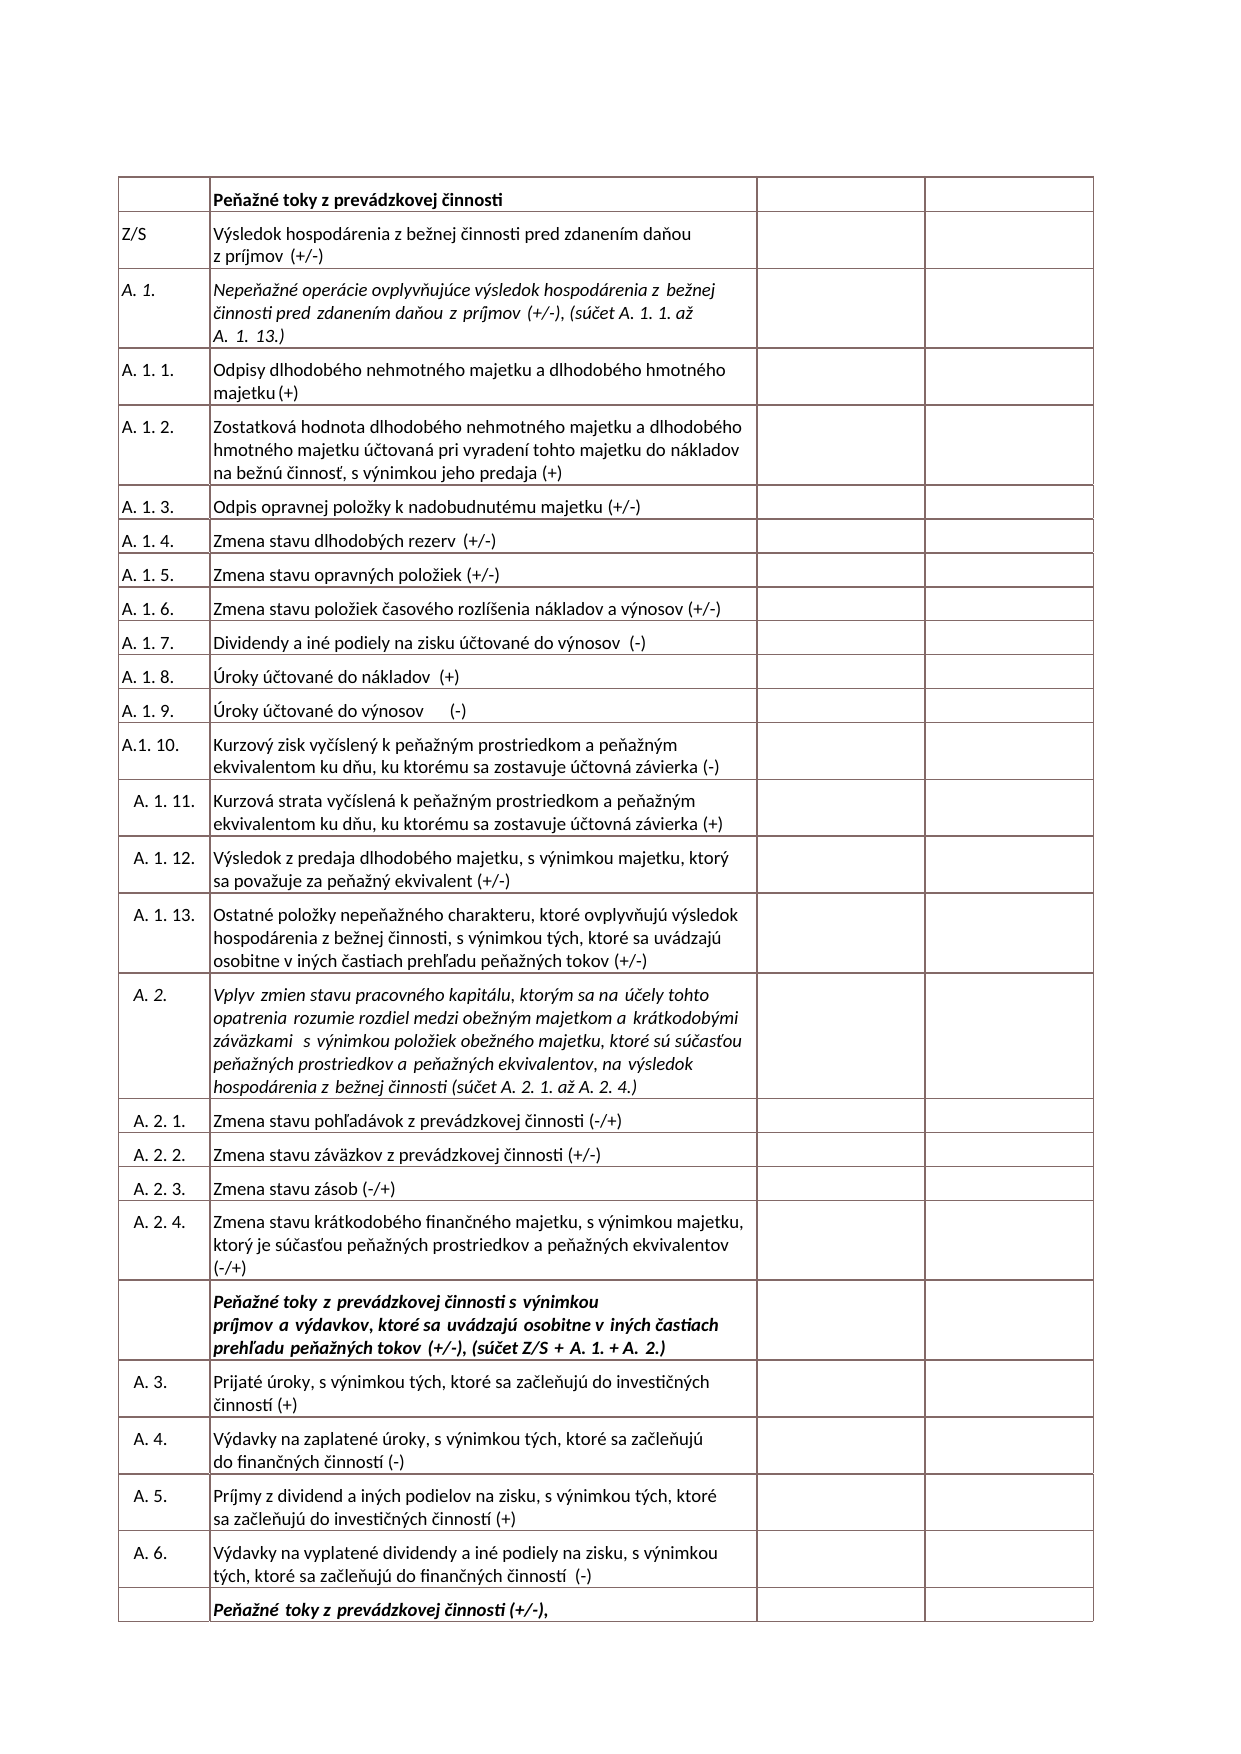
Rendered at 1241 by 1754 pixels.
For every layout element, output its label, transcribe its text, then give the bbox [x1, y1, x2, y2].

table_cell Výdavky na vyplatené dividendy a iné podiely na zisku, s výnimkou tých, ktoré sa začleňujú do finančných činností (-) [211, 1531, 756, 1587]
table_cell A. 3. [119, 1361, 209, 1416]
table_cell [926, 1418, 1093, 1473]
table_cell Peňažné toky z prevádzkovej činnosti [211, 178, 756, 211]
table_cell [758, 269, 924, 347]
table_cell [758, 780, 924, 835]
table_cell A. 6. [119, 1531, 209, 1587]
table_cell [926, 269, 1093, 347]
table_cell [926, 1281, 1093, 1359]
table_cell [926, 655, 1093, 688]
table_cell [926, 178, 1093, 211]
table_cell [926, 554, 1093, 586]
table_cell [758, 1167, 924, 1200]
table_cell A. 1. 7. [119, 621, 209, 654]
table_cell [926, 1361, 1093, 1416]
table_cell Vplyv zmien stavu pracovného kapitálu, ktorým sa na účely tohto opatrenia rozumie rozdiel medzi obežným majetkom a krátkodobými záväzkami s výnimkou položiek obežného majetku, ktoré sú súčasťou peňažných prostriedkov a peňažných ekvivalentov, na výsledok hospodárenia z bežnej činnosti (súčet A. 2. 1. až A. 2. 4.) [211, 974, 756, 1098]
table_cell [926, 780, 1093, 835]
table_cell A. 1. 4. [119, 520, 209, 552]
table_cell [926, 520, 1093, 552]
table_cell Prijaté úroky, s výnimkou tých, ktoré sa začleňujú do investičných činností (+) [211, 1361, 756, 1416]
table_cell [926, 1167, 1093, 1200]
table_cell [926, 974, 1093, 1098]
table_cell [758, 349, 924, 404]
table_cell A. 1. 8. [119, 655, 209, 688]
table_cell Zmena stavu krátkodobého finančného majetku, s výnimkou majetku, ktorý je súčasťou peňažných prostriedkov a peňažných ekvivalentov (-/+) [211, 1201, 756, 1279]
table_cell Výdavky na zaplatené úroky, s výnimkou tých, ktoré sa začleňujú do finančných činností (-) [211, 1418, 756, 1473]
table_cell [758, 974, 924, 1098]
table_cell [758, 1361, 924, 1416]
table_cell [926, 1531, 1093, 1587]
table_cell A. 2. [119, 974, 209, 1098]
table_cell A. 1. 12. [119, 837, 209, 892]
table_cell A. 1. 13. [119, 894, 209, 972]
table_cell Peňažné toky z prevádzkovej činnosti s výnimkou príjmov a výdavkov, ktoré sa uvádzajú osobitne v iných častiach prehľadu peňažných tokov (+/-), (súčet Z/S + A. 1. + A. 2.) [211, 1281, 756, 1359]
table_cell [758, 1133, 924, 1166]
table_cell [758, 406, 924, 484]
table_cell [926, 1133, 1093, 1166]
table_cell [119, 1281, 209, 1359]
table_cell Z/S [119, 212, 209, 268]
table_cell [758, 520, 924, 552]
table_cell Zmena stavu položiek časového rozlíšenia nákladov a výnosov (+/-) [211, 588, 756, 620]
table_cell A. 1. 5. [119, 554, 209, 586]
table_cell [926, 723, 1093, 779]
table_cell A. 1. 11. [119, 780, 209, 835]
table_cell A. 1. 2. [119, 406, 209, 484]
table_cell [758, 1201, 924, 1279]
table_cell [758, 1099, 924, 1132]
table_cell [926, 1588, 1093, 1621]
table_cell Zmena stavu dlhodobých rezerv (+/-) [211, 520, 756, 552]
table_cell [926, 349, 1093, 404]
table_cell Kurzová strata vyčíslená k peňažným prostriedkom a peňažným ekvivalentom ku dňu, ku ktorému sa zostavuje účtovná závierka (+) [211, 780, 756, 835]
table_cell A. 1. 3. [119, 486, 209, 518]
table_cell [926, 588, 1093, 620]
table_cell [926, 837, 1093, 892]
table_cell A.1. 10. [119, 723, 209, 779]
table_cell Nepeňažné operácie ovplyvňujúce výsledok hospodárenia z bežnej činnosti pred zdanením daňou z príjmov (+/-), (súčet A. 1. 1. až A. 1. 13.) [211, 269, 756, 347]
table_cell [758, 894, 924, 972]
table_cell A. 5. [119, 1475, 209, 1530]
table_cell [758, 1418, 924, 1473]
table_cell [926, 406, 1093, 484]
table_cell Výsledok z predaja dlhodobého majetku, s výnimkou majetku, ktorý sa považuje za peňažný ekvivalent (+/-) [211, 837, 756, 892]
table_cell A. 2. 3. [119, 1167, 209, 1200]
table_cell A. 1. 6. [119, 588, 209, 620]
table_cell Dividendy a iné podiely na zisku účtované do výnosov (-) [211, 621, 756, 654]
table_cell A. 1. [119, 269, 209, 347]
table_cell [758, 1588, 924, 1621]
table_cell Výsledok hospodárenia z bežnej činnosti pred zdanením daňou z príjmov (+/-) [211, 212, 756, 268]
table_cell Príjmy z dividend a iných podielov na zisku, s výnimkou tých, ktoré sa začleňujú do investičných činností (+) [211, 1475, 756, 1530]
table_cell [758, 837, 924, 892]
table_cell [758, 486, 924, 518]
table_cell [758, 588, 924, 620]
table_cell [758, 554, 924, 586]
table_cell [758, 723, 924, 779]
table_cell Ostatné položky nepeňažného charakteru, ktoré ovplyvňujú výsledok hospodárenia z bežnej činnosti, s výnimkou tých, ktoré sa uvádzajú osobitne v iných častiach prehľadu peňažných tokov (+/-) [211, 894, 756, 972]
table_cell [926, 894, 1093, 972]
table_cell Odpisy dlhodobého nehmotného majetku a dlhodobého hmotného majetku (+) [211, 349, 756, 404]
table_cell [926, 1201, 1093, 1279]
table_cell [758, 621, 924, 654]
table_cell Úroky účtované do nákladov (+) [211, 655, 756, 688]
table_cell Zmena stavu opravných položiek (+/-) [211, 554, 756, 586]
table_cell [926, 212, 1093, 268]
table_cell [926, 621, 1093, 654]
table_cell [119, 1588, 209, 1621]
table_cell A. 2. 4. [119, 1201, 209, 1279]
table_cell Zmena stavu pohľadávok z prevádzkovej činnosti (-/+) [211, 1099, 756, 1132]
table_cell [926, 1099, 1093, 1132]
table_cell [758, 1531, 924, 1587]
table_cell [119, 178, 209, 211]
table_cell [758, 212, 924, 268]
table_cell [758, 178, 924, 211]
table_cell Zostatková hodnota dlhodobého nehmotného majetku a dlhodobého hmotného majetku účtovaná pri vyradení tohto majetku do nákladov na bežnú činnosť, s výnimkou jeho predaja (+) [211, 406, 756, 484]
table_cell A. 2. 2. [119, 1133, 209, 1166]
table_cell [758, 1475, 924, 1530]
table_cell [758, 689, 924, 722]
table_cell [758, 655, 924, 688]
table_cell A. 4. [119, 1418, 209, 1473]
table_cell Úroky účtované do výnosov (-) [211, 689, 756, 722]
table_cell Peňažné toky z prevádzkovej činnosti (+/-), [211, 1588, 756, 1621]
table_cell [926, 1475, 1093, 1530]
table_cell Odpis opravnej položky k nadobudnutému majetku (+/-) [211, 486, 756, 518]
table_cell A. 2. 1. [119, 1099, 209, 1132]
table_cell [926, 689, 1093, 722]
table_cell [926, 486, 1093, 518]
table_cell A. 1. 1. [119, 349, 209, 404]
table_cell [758, 1281, 924, 1359]
table_cell Zmena stavu zásob (-/+) [211, 1167, 756, 1200]
table_cell Kurzový zisk vyčíslený k peňažným prostriedkom a peňažným ekvivalentom ku dňu, ku ktorému sa zostavuje účtovná závierka (-) [211, 723, 756, 779]
table_cell A. 1. 9. [119, 689, 209, 722]
table_cell Zmena stavu záväzkov z prevádzkovej činnosti (+/-) [211, 1133, 756, 1166]
